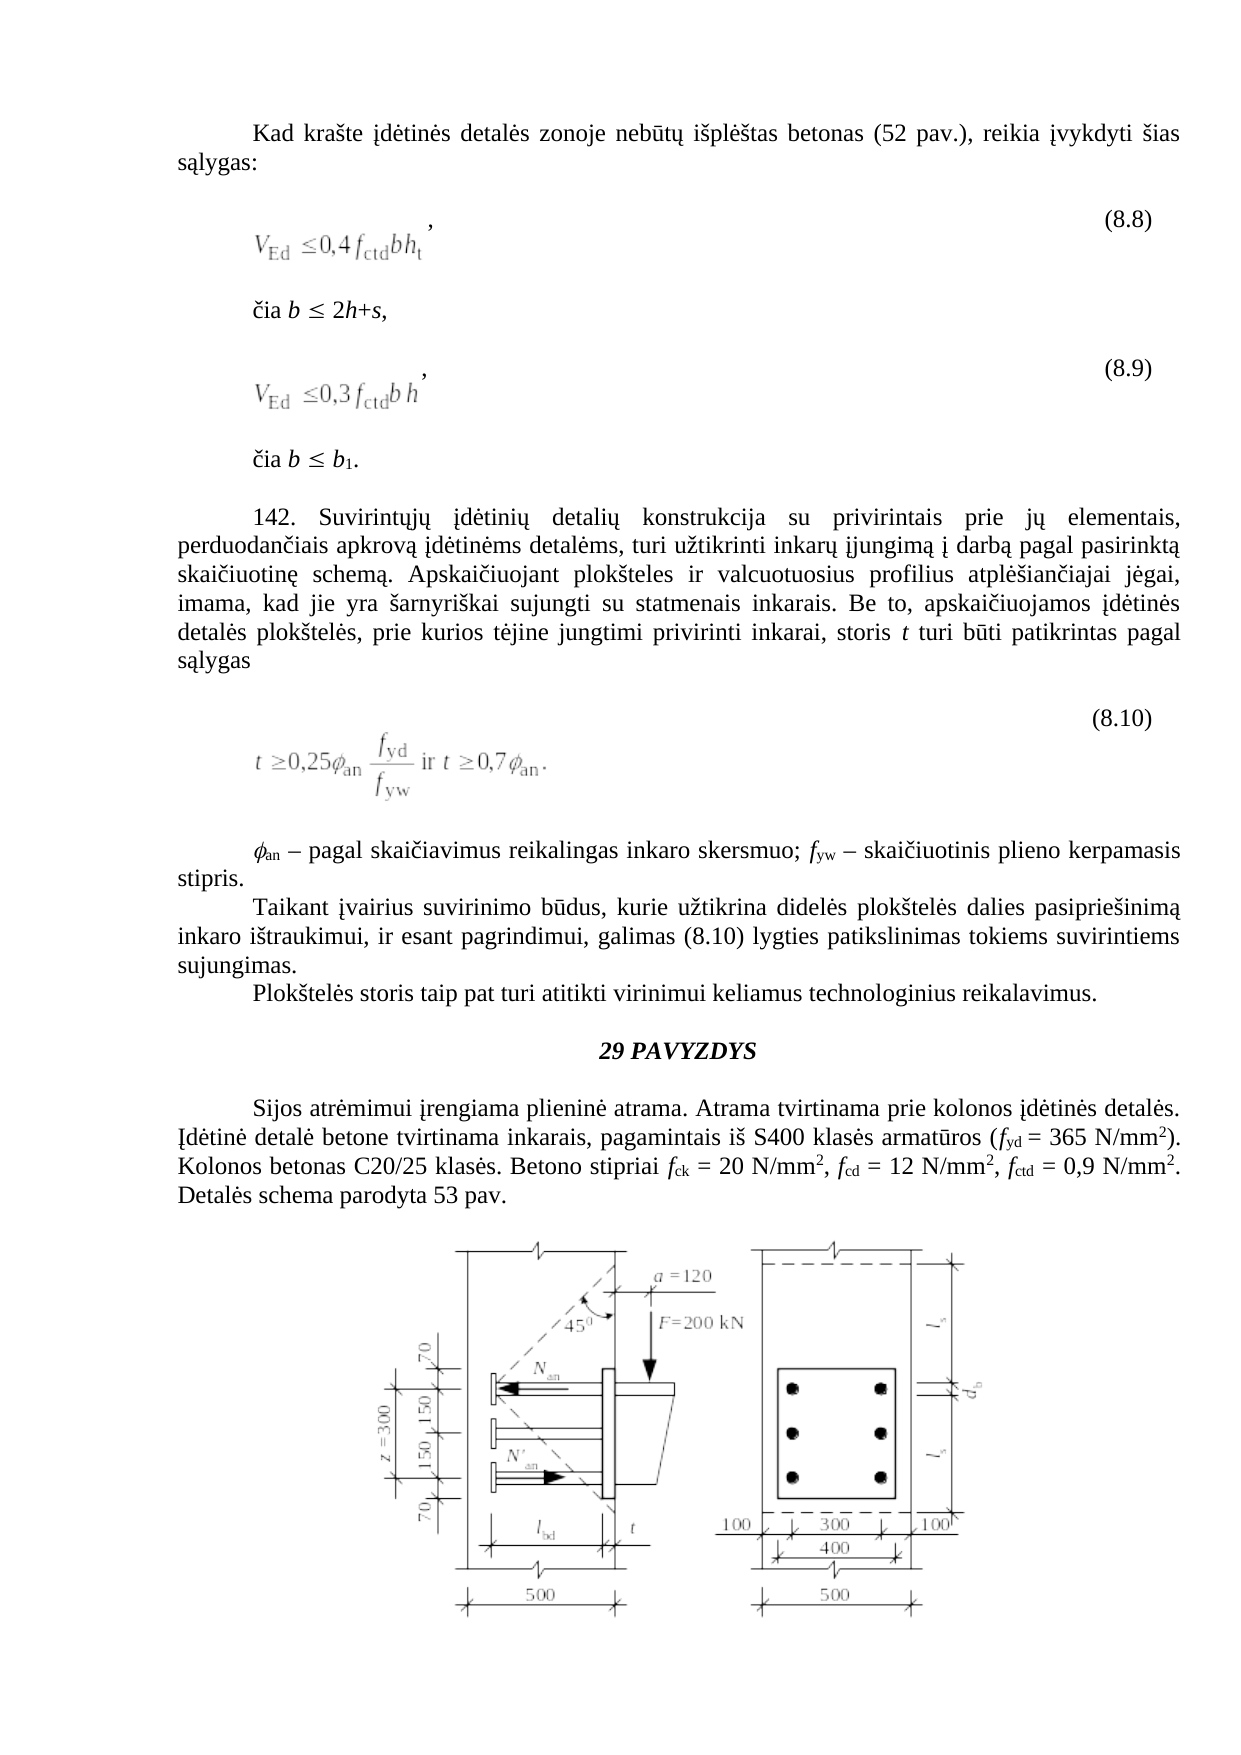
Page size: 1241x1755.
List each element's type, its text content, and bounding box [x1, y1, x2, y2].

text , (8.9) [177, 353, 1181, 415]
text Plokštelės storis taip pat turi atitikti virinimui keliamus technologinius reikalavimus. [177, 978, 1181, 1007]
text Kad krašte įdėtinės detalės zonoje nebūtų išplėštas betonas (52 pav.), reikia įvykdyti šias sąlygas: [177, 118, 1181, 176]
text 142. Suvirintųjų įdėtinių detalių konstrukcija su privirintais prie jų elementais, perduodančiais apkrovą įdėtinėms detalėms, turi užtikrinti inkarų įjungimą į darbą pagal pasirinktą skaičiuotinę schemą. Apskaičiuojant plokšteles ir valcuotuosius profilius atplėšiančiajai jėgai, imama, kad jie yra šarnyriškai sujungti su statmenais inkarais. Be to, apskaičiuojamos įdėtinės detalės plokštelės, prie kurios tėjine jungtimi privirinti inkarai, storis t turi būti patikrintas pagal sąlygas [177, 502, 1181, 674]
text Sijos atrėmimui įrengiama plieninė atrama. Atrama tvirtinama prie kolonos įdėtinės detalės. Įdėtinė detalė betone tvirtinama inkarais, pagamintais iš S400 klasės armatūros (fyd = 365 N/mm2). Kolonos betonas C20/25 klasės. Betono stipriai fck = 20 N/mm2, fcd = 12 N/mm2, fctd = 0,9 N/mm2. Detalės schema parodyta 53 pav. [177, 1093, 1181, 1208]
text , (8.8) [177, 204, 1181, 267]
text 29 pavyzdys [177, 1036, 1181, 1065]
text (8.10) [177, 703, 1181, 806]
text čia b £ b1. [177, 444, 1181, 473]
text čia b £ 2h+s, [177, 296, 1181, 324]
text Taikant įvairius suvirinimo būdus, kurie užtikrina didelės plokštelės dalies pasipriešinimą inkaro ištraukimui, ir esant pagrindimui, galimas (8.10) lygties patikslinimas tokiems suvirintiems sujungimas. [177, 892, 1181, 978]
text fan – pagal skaičiavimus reikalingas inkaro skersmuo; fyw – skaičiuotinis plieno kerpamasis stipris. [177, 835, 1181, 892]
